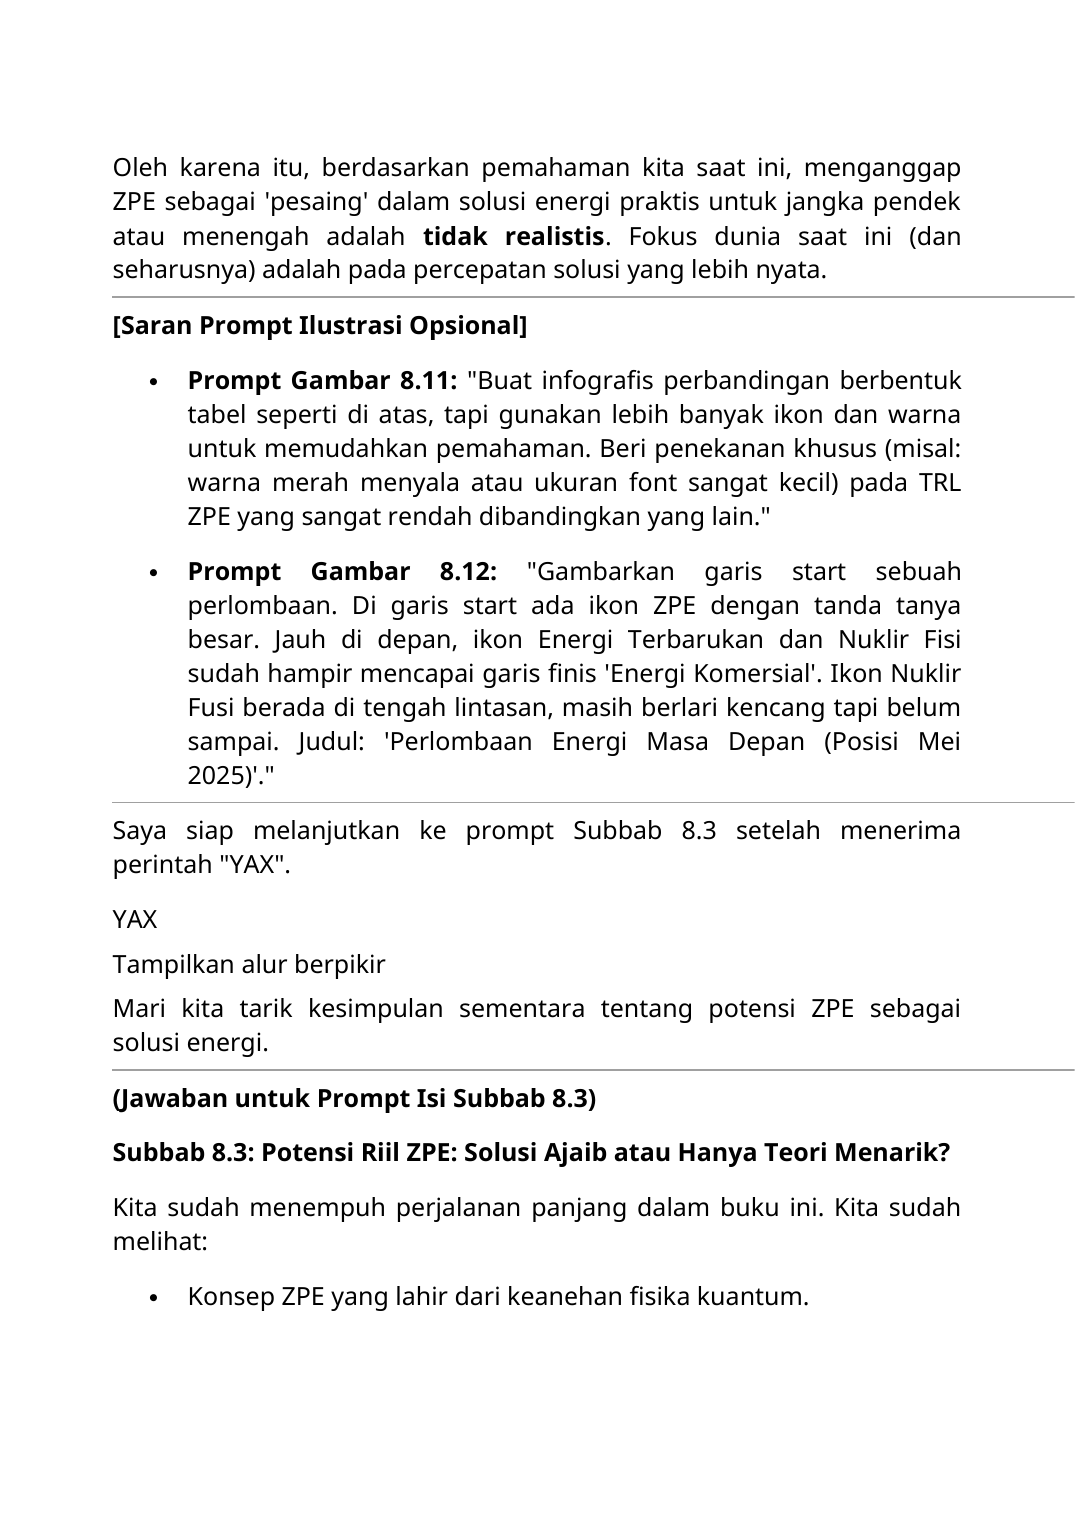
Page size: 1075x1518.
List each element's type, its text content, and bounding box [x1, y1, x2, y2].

text (Jawaban untuk Prompt Isi Subbab 8.3) [112, 1080, 962, 1114]
list Konsep ZPE yang lahir dari keanehan fisika kuantum. [150, 1279, 962, 1313]
text Oleh karena itu, berdasarkan pemahaman kita saat ini, menganggap ZPE sebagai 'pesaing' dalam solusi energi praktis untuk jangka pendek atau menengah adalah tidak realistis. Fokus dunia saat ini (dan seharusnya) adalah pada percepatan solusi yang lebih nyata. [112, 150, 962, 286]
text [Saran Prompt Ilustrasi Opsional] [112, 307, 962, 341]
list Prompt Gambar 8.11: "Buat infografis perbandingan berbentuk tabel seperti di atas, tapi gunakan lebih banyak ikon dan warna untuk memudahkan pemahaman. Beri penekanan khusus (misal: warna merah menyala atau ukuran font sangat kecil) pada TRL ZPE yang sangat rendah dibandingkan yang lain." [150, 362, 962, 533]
text Subbab 8.3: Potensi Riil ZPE: Solusi Ajaib atau Hanya Teori Menarik? [112, 1135, 962, 1169]
list Prompt Gambar 8.12: "Gambarkan garis start sebuah perlombaan. Di garis start ada ikon ZPE dengan tanda tanya besar. Jauh di depan, ikon Energi Terbarukan dan Nuklir Fisi sudah hampir mencapai garis finis 'Energi Komersial'. Ikon Nuklir Fusi berada di tengah lintasan, masih berlari kencang tapi belum sampai. Judul: 'Perlombaan Energi Masa Depan (Posisi Mei 2025)'." [150, 553, 962, 792]
text Tampilkan alur berpikir [112, 946, 962, 981]
text Kita sudah menempuh perjalanan panjang dalam buku ini. Kita sudah melihat: [112, 1190, 962, 1258]
text Mari kita tarik kesimpulan sementara tentang potensi ZPE sebagai solusi energi. [112, 991, 962, 1059]
text YAX [112, 902, 962, 936]
text Saya siap melanjutkan ke prompt Subbab 8.3 setelah menerima perintah "YAX". [112, 813, 962, 881]
